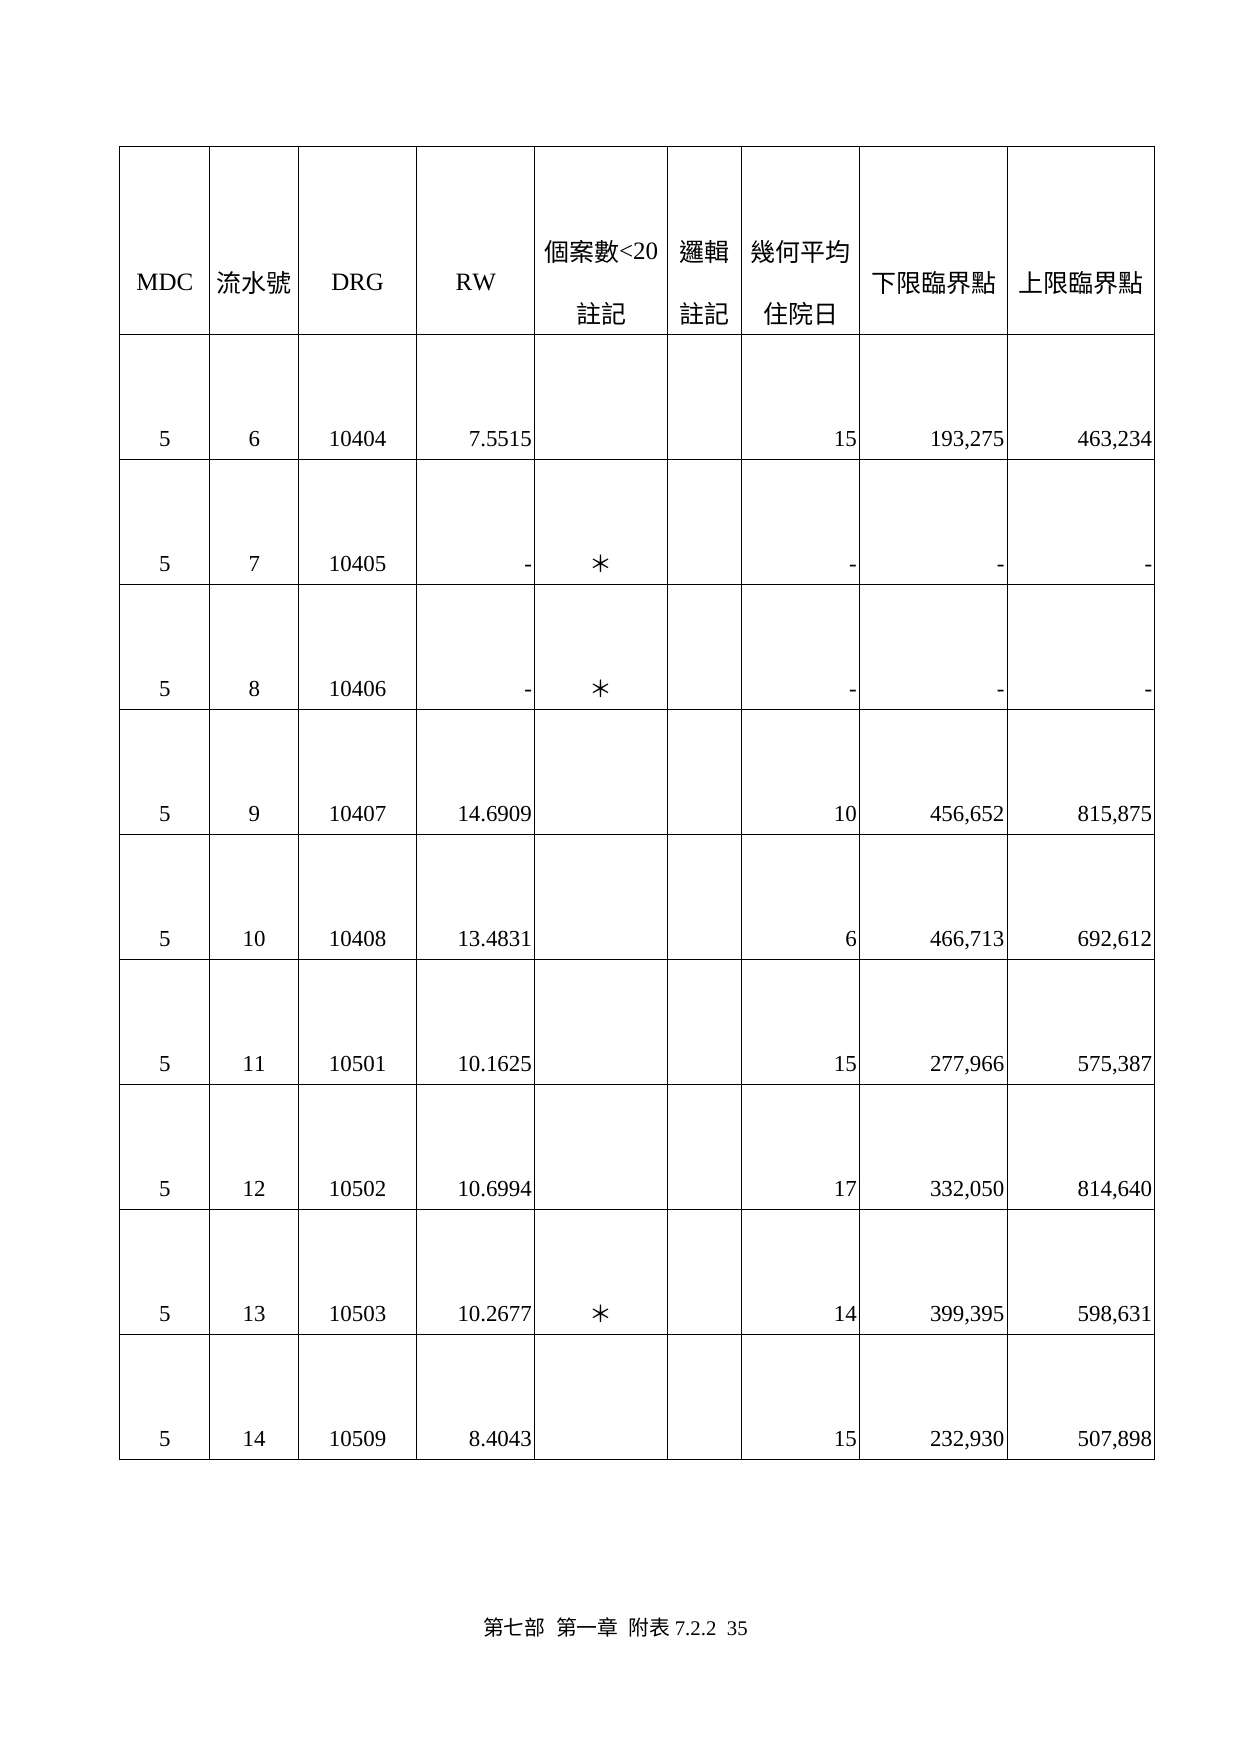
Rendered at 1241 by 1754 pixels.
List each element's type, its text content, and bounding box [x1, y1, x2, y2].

table_cell [668, 960, 741, 1084]
table_cell 507,898 [1008, 1335, 1154, 1459]
table_cell [535, 835, 667, 959]
table_cell [668, 585, 741, 709]
table_cell - [1008, 460, 1154, 584]
table_cell 13.4831 [417, 835, 534, 959]
table_cell [535, 1085, 667, 1209]
table_cell 10 [210, 835, 298, 959]
table_cell 193,275 [860, 335, 1007, 459]
table_header 個案數<20註記 [535, 147, 667, 334]
table_cell 463,234 [1008, 335, 1154, 459]
table_cell - [1008, 585, 1154, 709]
table_cell 5 [120, 835, 209, 959]
table_cell [535, 960, 667, 1084]
table_cell 6 [742, 835, 859, 959]
table_cell 10.6994 [417, 1085, 534, 1209]
table_cell - [742, 460, 859, 584]
table_cell 14 [742, 1210, 859, 1334]
table_cell 7.5515 [417, 335, 534, 459]
table_cell 399,395 [860, 1210, 1007, 1334]
table_cell 456,652 [860, 710, 1007, 834]
table_cell 14 [210, 1335, 298, 1459]
table_cell [535, 710, 667, 834]
table_cell 7 [210, 460, 298, 584]
table_cell - [860, 585, 1007, 709]
table_cell 10.1625 [417, 960, 534, 1084]
table_cell 6 [210, 335, 298, 459]
table_cell [668, 335, 741, 459]
table_cell [668, 1335, 741, 1459]
table_cell ＊ [535, 1210, 667, 1334]
table_cell 232,930 [860, 1335, 1007, 1459]
table_cell 466,713 [860, 835, 1007, 959]
table_cell 5 [120, 710, 209, 834]
table_cell [668, 835, 741, 959]
table_cell - [742, 585, 859, 709]
table_cell 9 [210, 710, 298, 834]
table_cell 15 [742, 960, 859, 1084]
table_cell [668, 460, 741, 584]
table_cell [535, 1335, 667, 1459]
table_cell - [417, 460, 534, 584]
table_cell 5 [120, 585, 209, 709]
table_cell 13 [210, 1210, 298, 1334]
table_cell 14.6909 [417, 710, 534, 834]
table_header 邏輯註記 [668, 147, 741, 334]
table_cell 10.2677 [417, 1210, 534, 1334]
table_cell 8.4043 [417, 1335, 534, 1459]
table_cell 10502 [299, 1085, 416, 1209]
table_header 上限臨界點 [1008, 147, 1154, 334]
table_cell 10404 [299, 335, 416, 459]
table_cell 814,640 [1008, 1085, 1154, 1209]
table_cell 5 [120, 960, 209, 1084]
table_cell 575,387 [1008, 960, 1154, 1084]
table_cell 5 [120, 1335, 209, 1459]
table_cell 277,966 [860, 960, 1007, 1084]
table_cell [535, 335, 667, 459]
table_cell ＊ [535, 585, 667, 709]
table_header MDC [120, 147, 209, 334]
table_cell 10408 [299, 835, 416, 959]
table_cell - [417, 585, 534, 709]
table_cell 10509 [299, 1335, 416, 1459]
table_cell 5 [120, 1085, 209, 1209]
table_header 流水號 [210, 147, 298, 334]
table_cell [668, 710, 741, 834]
table_cell 5 [120, 460, 209, 584]
table_cell 12 [210, 1085, 298, 1209]
table_cell 10407 [299, 710, 416, 834]
table_header RW [417, 147, 534, 334]
table_cell 10503 [299, 1210, 416, 1334]
table_cell 17 [742, 1085, 859, 1209]
table_cell 5 [120, 1210, 209, 1334]
table_cell 10406 [299, 585, 416, 709]
table_cell 692,612 [1008, 835, 1154, 959]
table_cell 10501 [299, 960, 416, 1084]
table_cell [668, 1085, 741, 1209]
table_cell 8 [210, 585, 298, 709]
table_cell 10405 [299, 460, 416, 584]
table_cell 10 [742, 710, 859, 834]
table_cell 598,631 [1008, 1210, 1154, 1334]
table_cell 332,050 [860, 1085, 1007, 1209]
table_cell 5 [120, 335, 209, 459]
table_cell 11 [210, 960, 298, 1084]
table_cell [668, 1210, 741, 1334]
table_header DRG [299, 147, 416, 334]
table_header 幾何平均住院日 [742, 147, 859, 334]
table_cell 15 [742, 335, 859, 459]
table_header 下限臨界點 [860, 147, 1007, 334]
table_cell 15 [742, 1335, 859, 1459]
table_cell 815,875 [1008, 710, 1154, 834]
table_cell ＊ [535, 460, 667, 584]
table_cell - [860, 460, 1007, 584]
